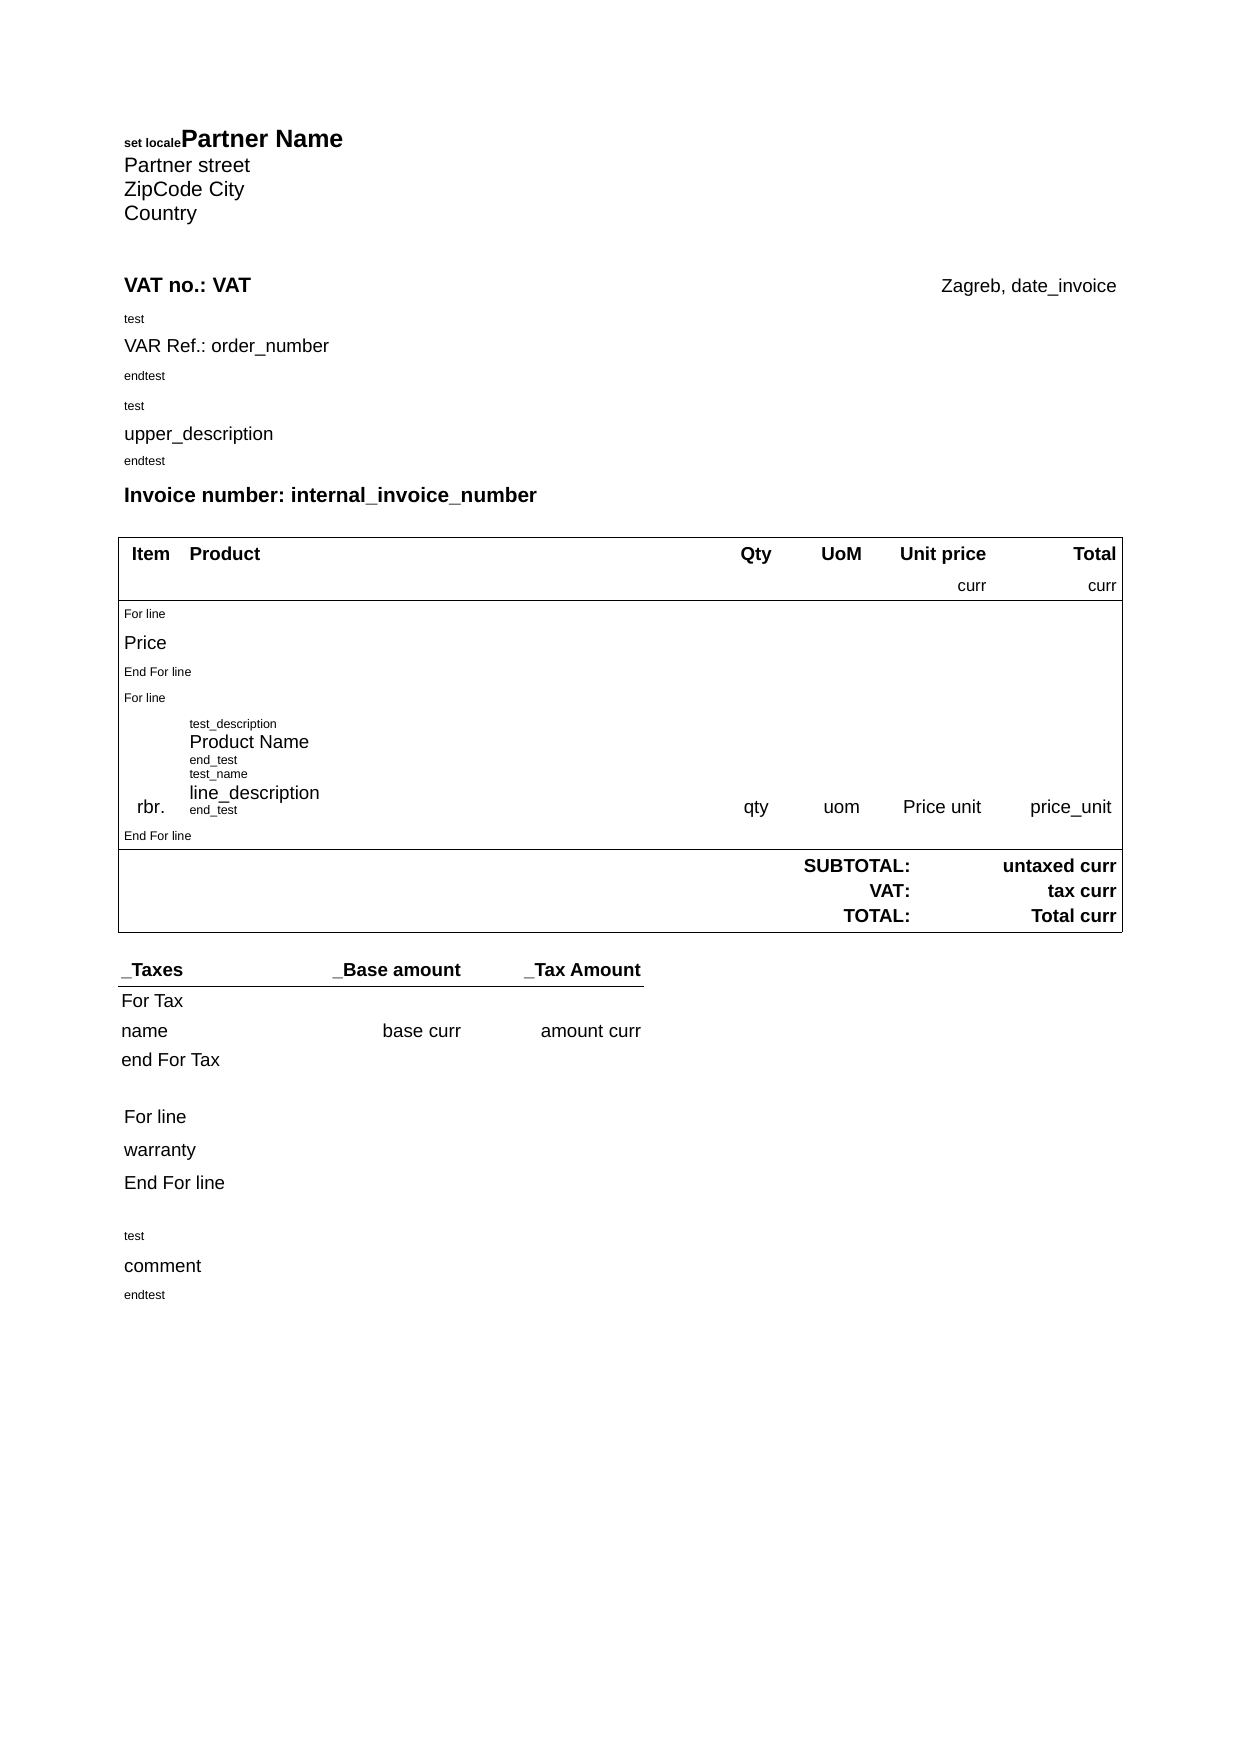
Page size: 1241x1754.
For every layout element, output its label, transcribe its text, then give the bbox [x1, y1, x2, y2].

table_cell curr [880, 570, 992, 600]
table_cell end For Tax [118, 1046, 643, 1076]
table_header Zagreb, date_invoice [720, 118, 1122, 302]
table_cell upper_description [118, 423, 1122, 444]
table_cell [720, 390, 1122, 423]
table_cell amount curr [464, 1017, 643, 1046]
table_header SUBTOTAL: VAT: TOTAL: [119, 850, 916, 932]
table_cell [924, 986, 1122, 1017]
table_cell Invoice number: internal_invoice_number [118, 477, 720, 513]
table_cell base curr [284, 1017, 463, 1046]
table_cell End For line [118, 1166, 1122, 1199]
table_cell endtest [118, 444, 720, 477]
table_header test [118, 1223, 1122, 1249]
table_cell VAR Ref.: order_number [118, 335, 1122, 357]
table_cell [720, 477, 1122, 513]
table_header set localePartner Name Partner street ZipCode City Country VAT no.: VAT [118, 118, 720, 302]
table_header Product [184, 538, 709, 570]
table_header Item [119, 538, 184, 570]
table_cell [644, 1017, 924, 1046]
table_cell test [118, 390, 720, 423]
table_cell comment [118, 1249, 1122, 1282]
table_cell [804, 570, 879, 600]
table_cell [184, 570, 709, 600]
table_cell rbr. [119, 711, 184, 823]
table_cell endtest [118, 1282, 1122, 1308]
table_cell [924, 1046, 1122, 1076]
table_cell name [118, 1017, 283, 1046]
table_header _Base amount [284, 956, 463, 986]
table_cell [709, 570, 803, 600]
table_cell For line [119, 601, 1122, 626]
table_cell End For line [119, 823, 1122, 849]
table_cell endtest [118, 357, 720, 390]
table_header [924, 956, 1122, 986]
table_cell [720, 444, 1122, 477]
table_cell uom [804, 711, 879, 823]
table_cell test_description Product Name end_test test_name line_description end_test [184, 711, 709, 823]
table_header untaxed curr tax curr Total curr [916, 850, 1122, 932]
table_cell [644, 1046, 924, 1076]
table_header _Tax Amount [464, 956, 643, 986]
table_cell For line [119, 685, 1122, 711]
table_cell End For line [119, 659, 1122, 685]
table_header Unit price [880, 538, 992, 570]
table_cell [644, 986, 924, 1017]
table_cell price_unit [992, 711, 1122, 823]
table_header [644, 956, 924, 986]
table_cell [720, 357, 1122, 390]
table_cell curr [992, 570, 1122, 600]
table_header For line [118, 1100, 1122, 1133]
table_cell Price [119, 626, 1122, 659]
table_cell qty [709, 711, 803, 823]
table_header Qty [709, 538, 803, 570]
table_header _Taxes [118, 956, 283, 986]
table_header UoM [804, 538, 879, 570]
table_cell [924, 1017, 1122, 1046]
table_cell Price unit [880, 711, 992, 823]
table_cell [119, 570, 184, 600]
table_header Total [992, 538, 1122, 570]
table_header [720, 302, 1122, 335]
table_cell For Tax [118, 987, 643, 1017]
table_header test [118, 302, 720, 335]
table_cell warranty [118, 1133, 1122, 1166]
